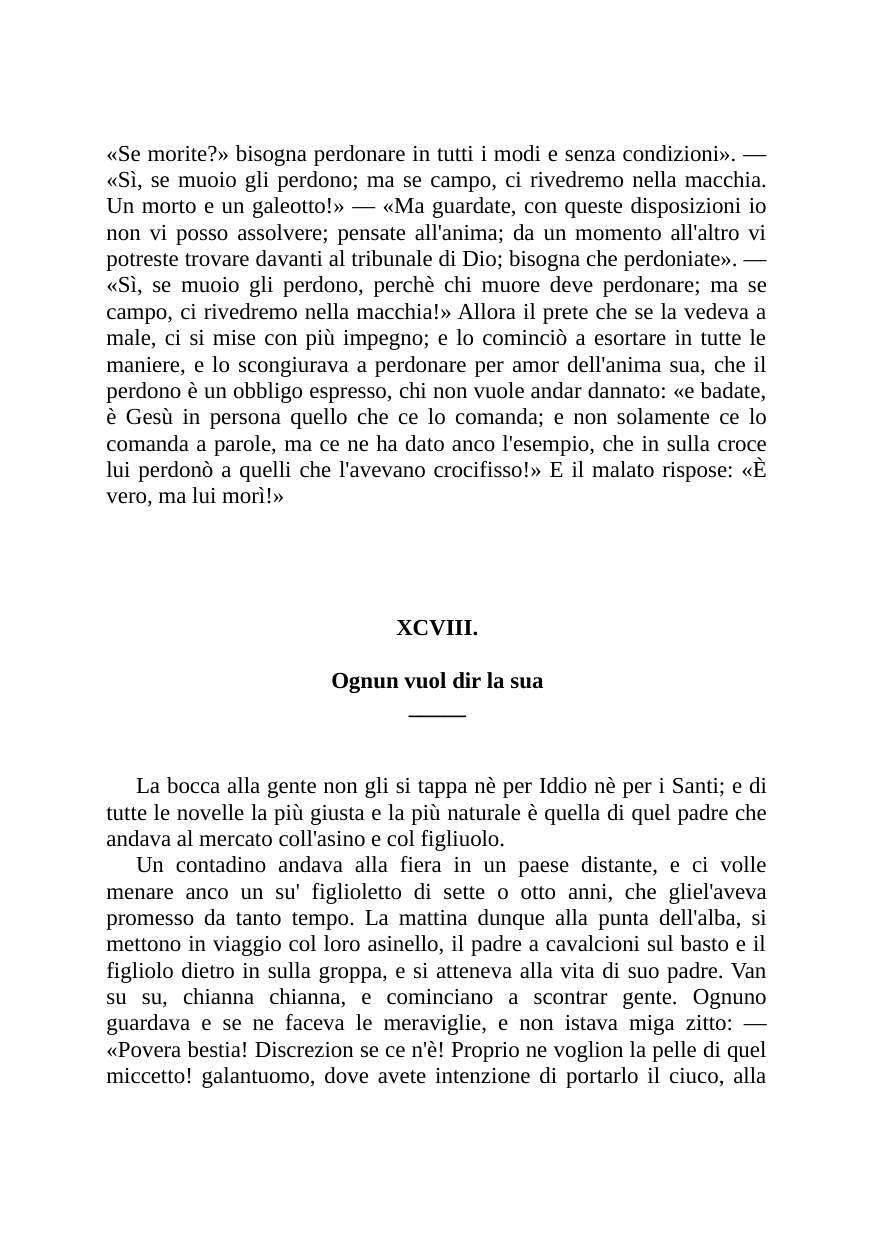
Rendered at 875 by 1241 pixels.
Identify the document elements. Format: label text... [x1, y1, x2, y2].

text «Se morite?» bisogna perdonare in tutti i modi e senza condizioni». — «Sì, se muoio gli perdono; ma se campo, ci rivedremo nella macchia. Un morto e un galeotto!» — «Ma guardate, con queste disposizioni io non vi posso assolvere; pensate all'anima; da un momento all'altro vi potreste trovare davanti al tribunale di Dio; bisogna che perdoniate». — «Sì, se muoio gli perdono, perchè chi muore deve perdonare; ma se campo, ci rivedremo nella macchia!» Allora il prete che se la vedeva a male, ci si mise con più impegno; e lo cominciò a esortare in tutte le maniere, e lo scongiurava a perdonare per amor dell'anima sua, che il perdono è un obbligo espresso, chi non vuole andar dannato: «e badate, è Gesù in persona quello che ce lo comanda; e non solamente ce lo comanda a parole, ma ce ne ha dato anco l'esempio, che in sulla croce lui perdonò a quelli che l'avevano crocifisso!» E il malato rispose: «È vero, ma lui morì!» [106, 140, 768, 509]
text XCVIII. [106, 614, 768, 641]
text _____ [106, 693, 768, 719]
text La bocca alla gente non gli si tappa nè per Iddio nè per i Santi; e di tutte le novelle la più giusta e la più naturale è quella di quel padre che andava al mercato coll'asino e col figliuolo. [106, 772, 768, 851]
text Ognun vuol dir la sua [106, 667, 768, 693]
text Un contadino andava alla fiera in un paese distante, e ci volle menare anco un su' figlioletto di sette o otto anni, che gliel'aveva promesso da tanto tempo. La mattina dunque alla punta dell'alba, si mettono in viaggio col loro asinello, il padre a cavalcioni sul basto e il figliolo dietro in sulla groppa, e si atteneva alla vita di suo padre. Van su su, chianna chianna, e cominciano a scontrar gente. Ognuno guardava e se ne faceva le meraviglie, e non istava miga zitto: — «Povera bestia! Discrezion se ce n'è! Proprio ne voglion la pelle di quel miccetto! galantuomo, dove avete intenzione di portarlo il ciuco, alla [106, 851, 768, 1088]
